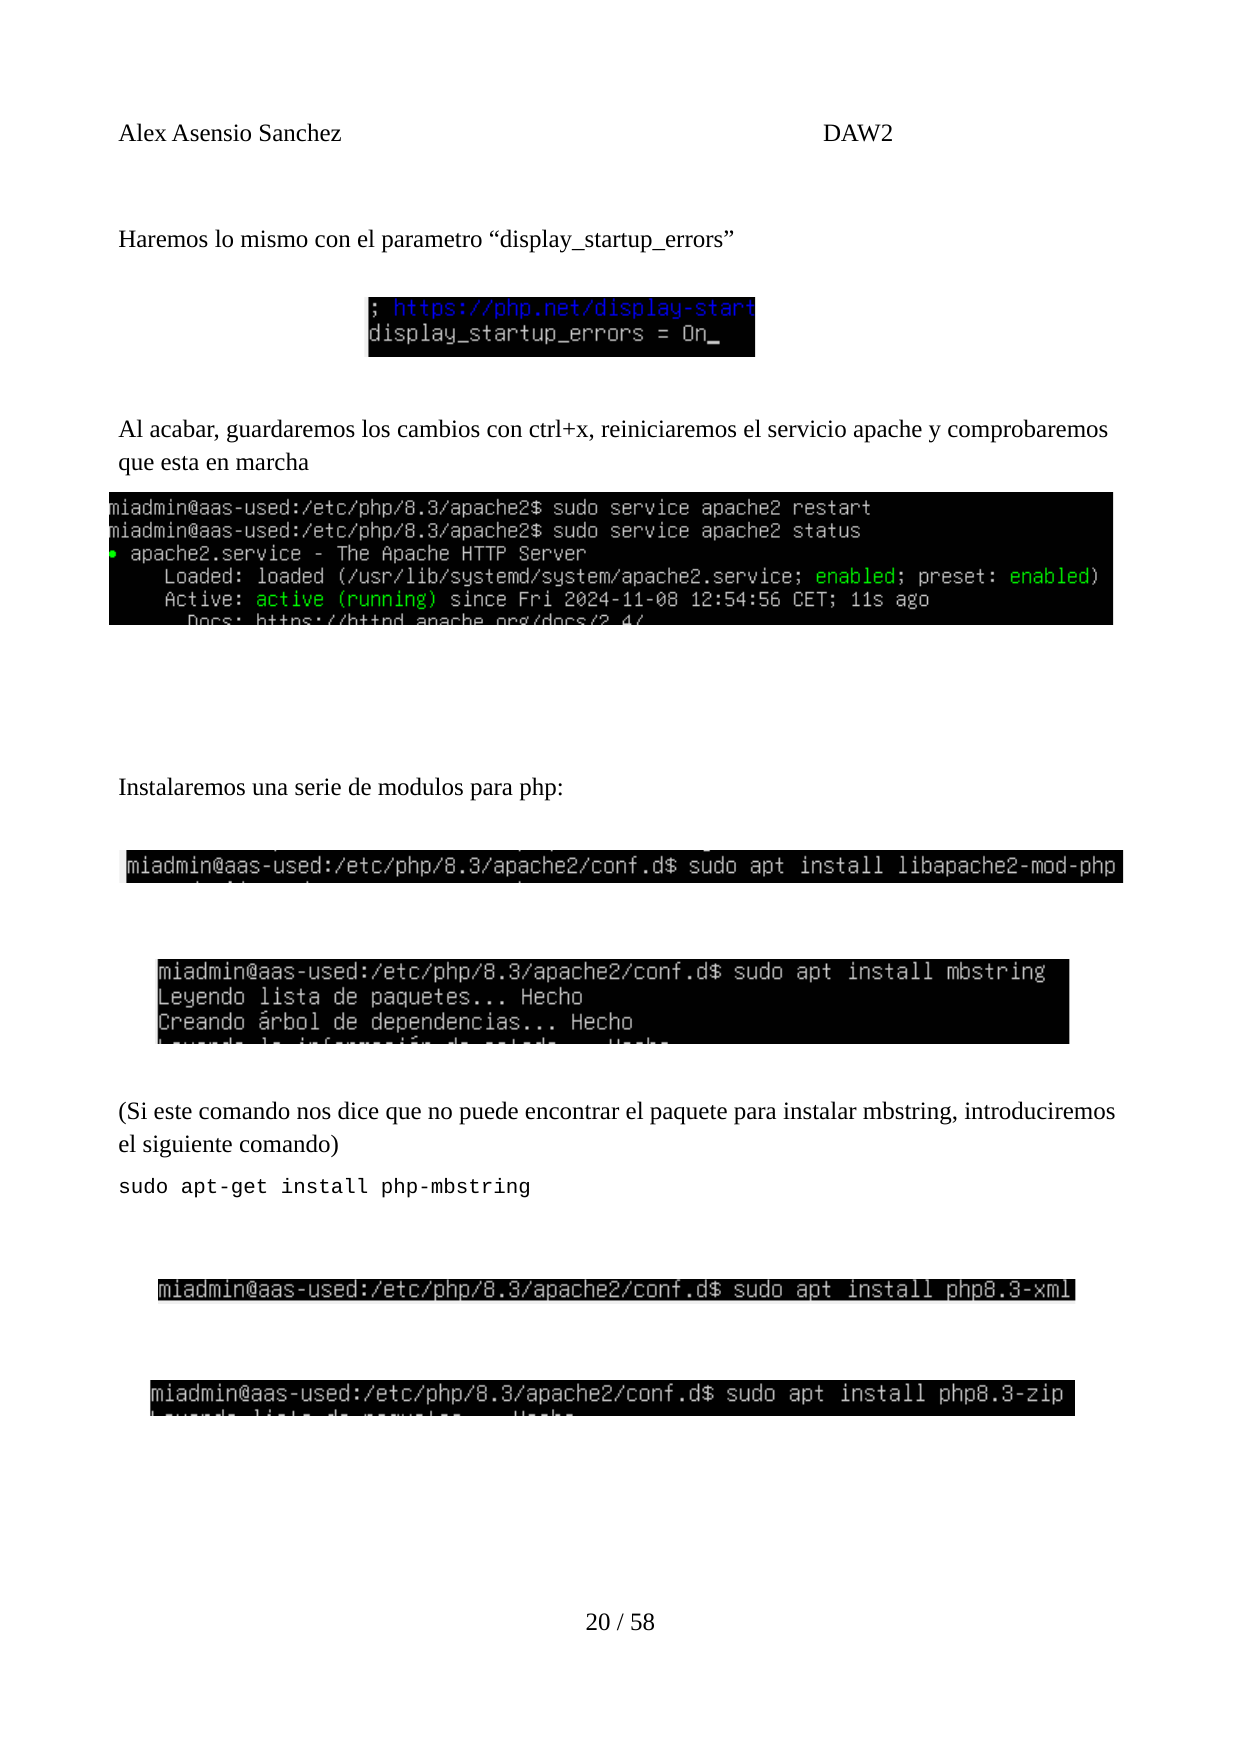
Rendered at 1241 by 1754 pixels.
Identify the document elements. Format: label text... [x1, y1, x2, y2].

picture [109, 492, 1114, 625]
text Instalaremos una serie de modulos para php: [118, 772, 1122, 801]
text (Si este comando nos dice que no puede encontrar el paquete para instalar mbstring, introduciremos el siguiente comando) [118, 1096, 1122, 1158]
picture [119, 850, 1124, 883]
picture [155, 959, 1070, 1044]
picture [149, 1380, 1075, 1416]
text sudo apt-get install php-mbstring [118, 1177, 1122, 1200]
picture [364, 297, 755, 357]
picture [158, 1279, 1076, 1304]
text Haremos lo mismo con el parametro “display_startup_errors” [118, 224, 1122, 253]
text Al acabar, guardaremos los cambios con ctrl+x, reiniciaremos el servicio apache y comprobaremos que esta en marcha [118, 414, 1122, 476]
